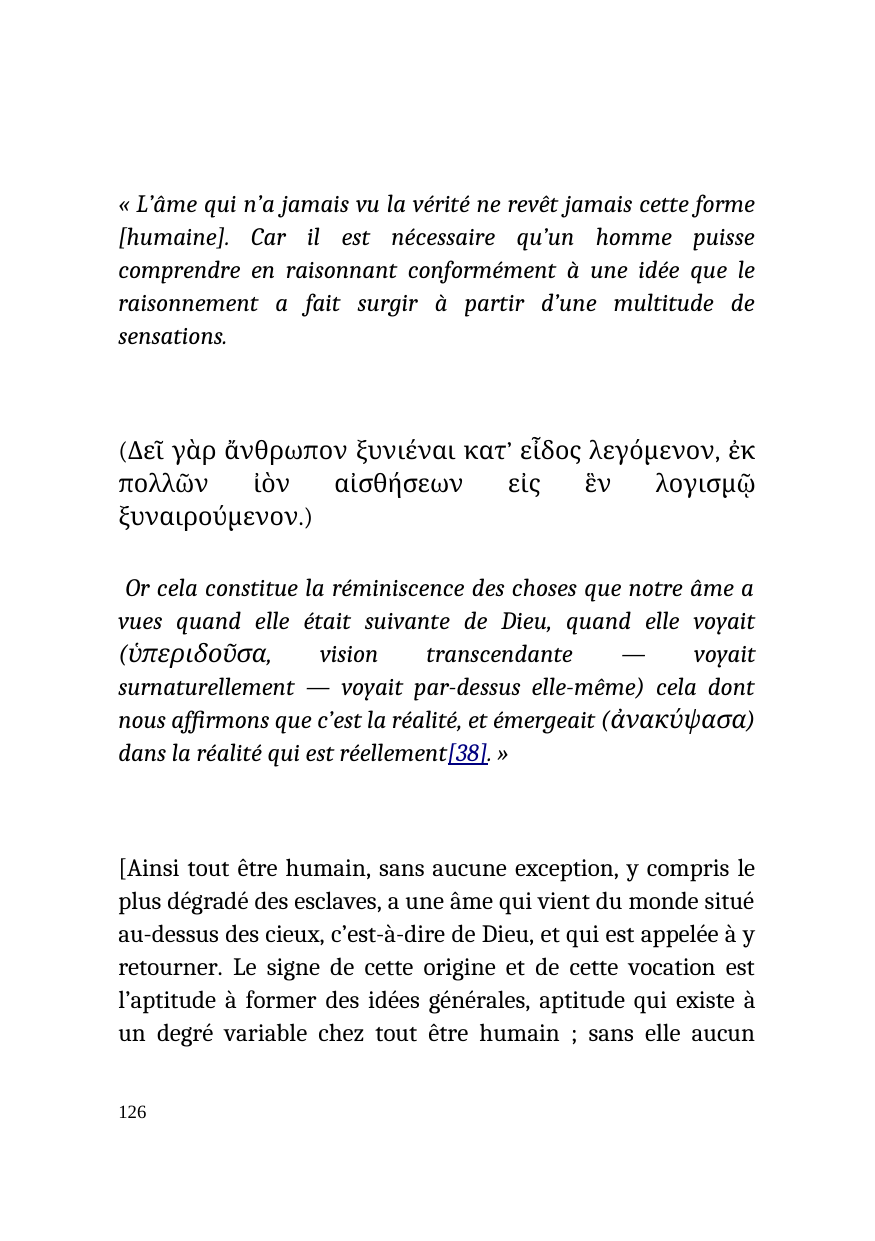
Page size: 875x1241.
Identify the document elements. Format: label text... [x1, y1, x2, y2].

text « L’âme qui n’a jamais vu la vérité ne revêt jamais cette forme [humaine]. Car il est nécessaire qu’un homme puisse comprendre en raisonnant conformément à une idée que le raisonnement a fait surgir à partir d’une multitude de sensations. [118, 189, 756, 350]
text [Ainsi tout être humain, sans aucune exception, y compris le plus dégradé des esclaves, a une âme qui vient du monde situé au-dessus des cieux, c’est-à-dire de Dieu, et qui est appelée à y retourner. Le signe de cette origine et de cette vocation est l’aptitude à former des idées générales, aptitude qui existe à un degré variable chez tout être humain ; sans elle aucun [118, 854, 756, 1048]
text (Δεῖ γὰρ ἄνθρωπον ξυνιέναι κατ’ εἶδος λεγόμενον, ἐκ πολλῶν ἰὸν αἰσθήσεων εἰς ἓν λογισμῷ ξυναιρούμενον.) [118, 437, 756, 531]
text Or cela constitue la réminiscence des choses que notre âme a vues quand elle était suivante de Dieu, quand elle voyait (ὑπεριδοῦσα, vision transcendante — voyait surnaturellement — voyait par-dessus elle-même) cela dont nous affirmons que c’est la réalité, et émergeait (ἀνακύψασα) dans la réalité qui est réellement[38]. » [118, 541, 756, 768]
